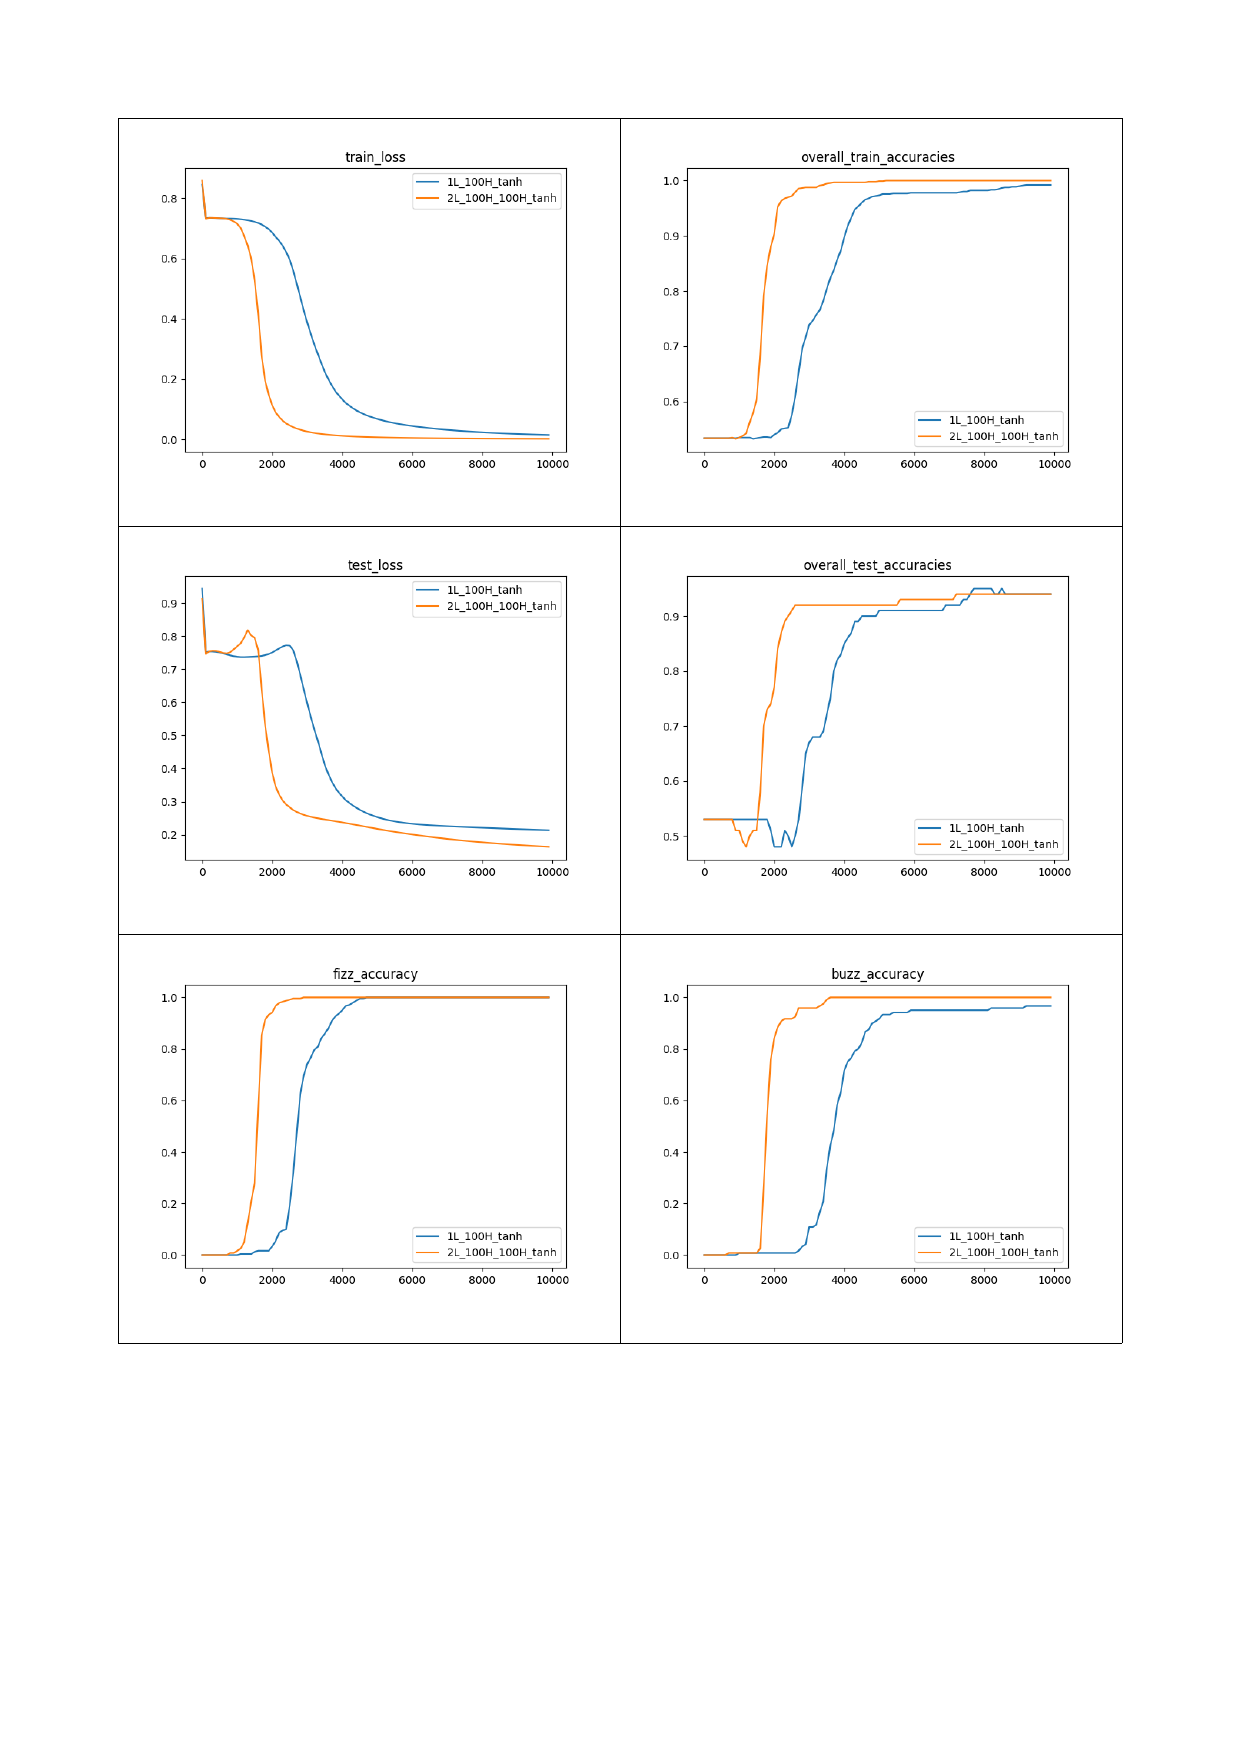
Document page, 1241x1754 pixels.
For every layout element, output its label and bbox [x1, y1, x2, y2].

table_cell [621, 935, 1122, 1342]
picture [123, 532, 615, 900]
picture [625, 123, 1117, 492]
picture [123, 123, 615, 492]
table_header [621, 119, 1122, 526]
table_cell [119, 935, 620, 1342]
picture [123, 940, 615, 1308]
picture [625, 532, 1117, 900]
table_cell [119, 527, 620, 934]
table_cell [621, 527, 1122, 934]
picture [625, 940, 1117, 1308]
table_header [119, 119, 620, 526]
